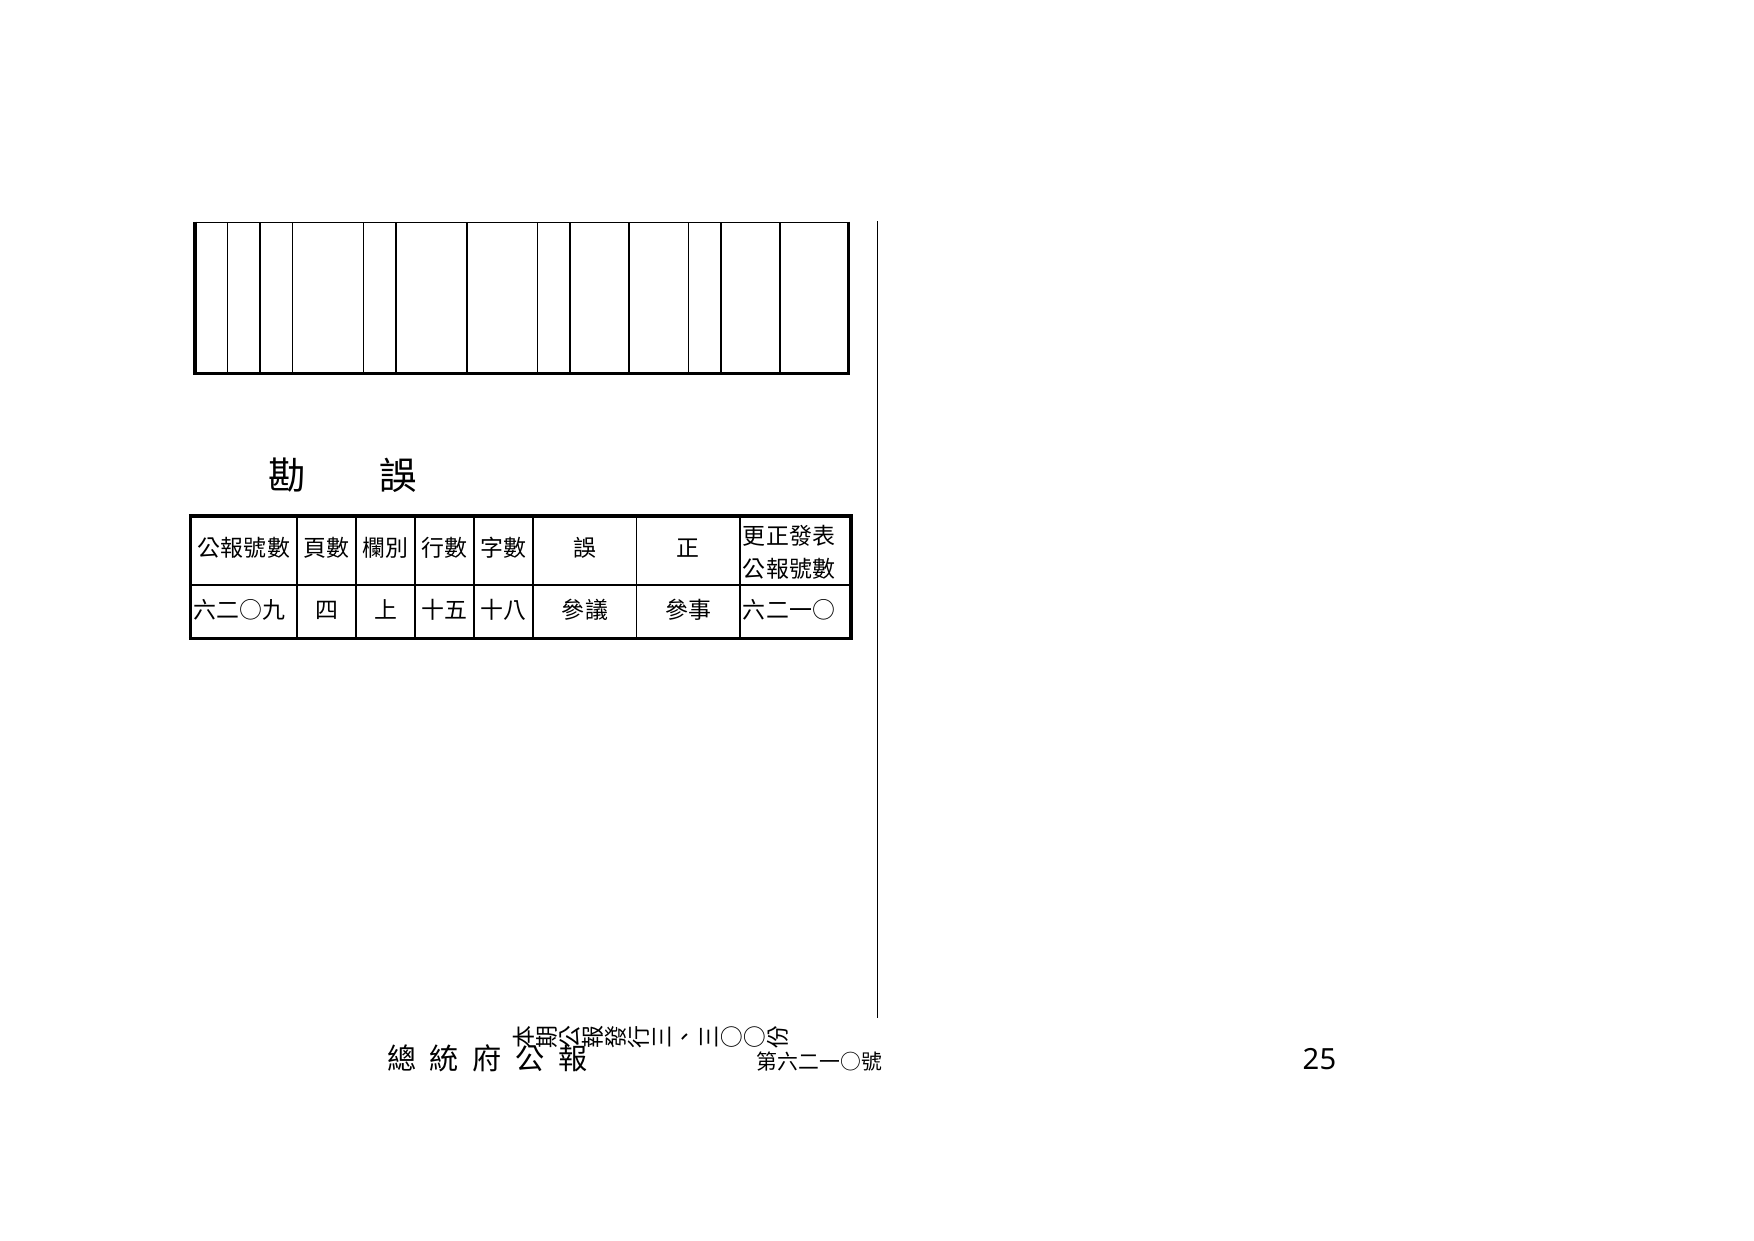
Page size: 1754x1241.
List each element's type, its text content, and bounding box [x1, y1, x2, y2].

table_cell [630, 223, 659, 372]
table_cell 六二○九 [192, 586, 296, 637]
table_header 公報號數 [192, 518, 296, 584]
table_cell [197, 223, 227, 372]
table_header 欄別 [357, 518, 414, 584]
table_cell 六二一○ [741, 586, 849, 637]
table_header 更正發表公報號數 [741, 518, 849, 584]
table_cell [293, 223, 316, 372]
table_cell [802, 223, 823, 372]
table_cell 十八 [475, 586, 532, 637]
table_header 頁數 [298, 518, 355, 584]
table_cell [689, 223, 720, 372]
table_cell [397, 223, 419, 372]
table_cell [600, 223, 628, 372]
table_header 誤 [534, 518, 636, 584]
table_cell [490, 223, 514, 372]
table_cell [316, 223, 340, 372]
table_cell [468, 223, 490, 372]
table_cell [340, 223, 363, 372]
table_cell [443, 223, 466, 372]
table_header 勘誤 [192, 446, 852, 500]
table_cell [514, 223, 537, 372]
table_header 正 [637, 518, 739, 584]
table_cell 參事 [637, 586, 739, 637]
table_cell [571, 223, 599, 372]
table_cell [261, 223, 292, 372]
table_cell 參議 [534, 586, 636, 637]
table_cell [823, 223, 847, 372]
table_cell [364, 223, 395, 372]
table_cell [538, 223, 569, 372]
table_header 行數 [416, 518, 473, 584]
table_cell [228, 223, 259, 372]
table_header 字數 [475, 518, 532, 584]
table_cell [420, 223, 443, 372]
table_cell 上 [357, 586, 414, 637]
table_cell [781, 223, 802, 372]
table_cell 十五 [416, 586, 473, 637]
table_cell [750, 223, 779, 372]
table_cell [659, 223, 688, 372]
table_cell 四 [298, 586, 355, 637]
table_cell [722, 223, 750, 372]
